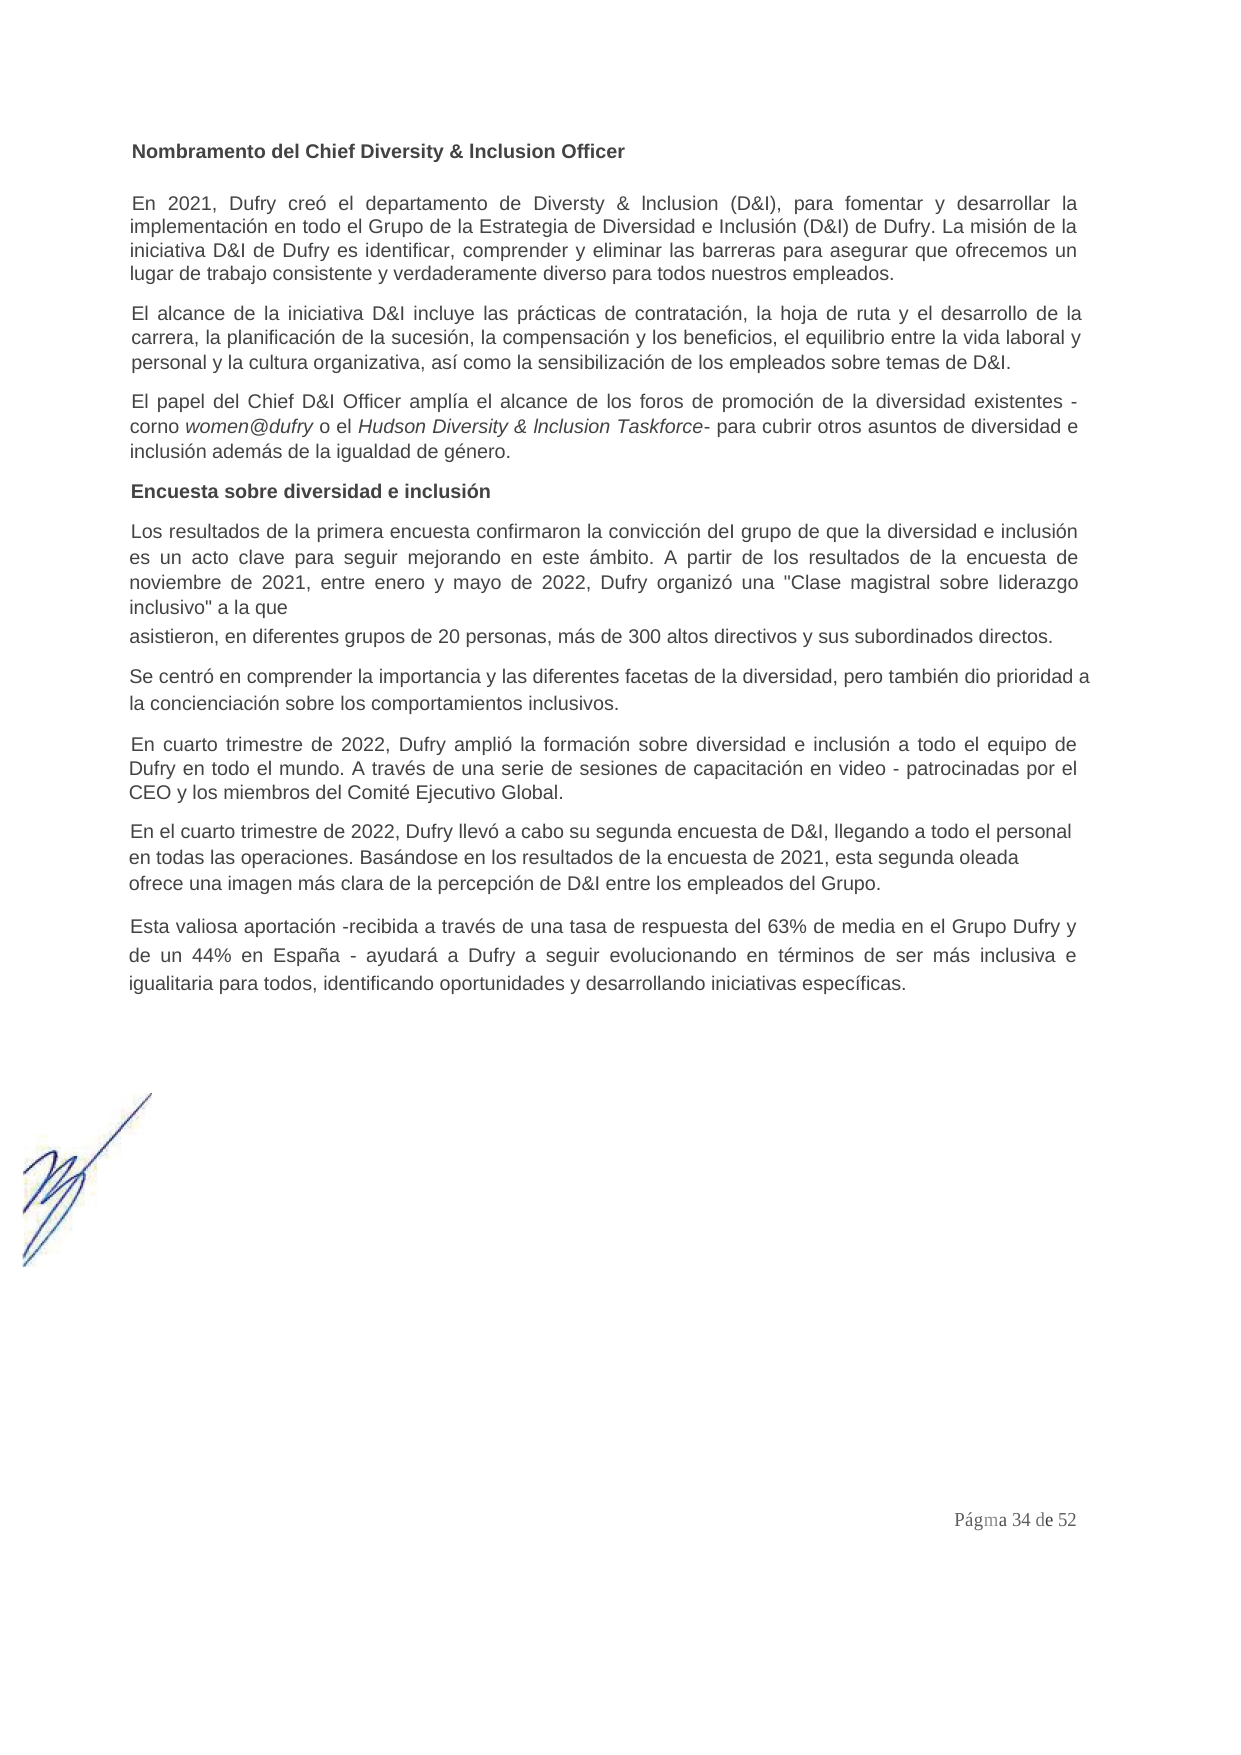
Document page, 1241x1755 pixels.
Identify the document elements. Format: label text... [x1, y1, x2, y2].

text Págma 34 de 52 [10, 1508, 1077, 1531]
text Los resultados de la primera encuesta confirmaron la convicción deI grupo de que la diversidad e inclusión es un acto clave para seguir mejorando en este ámbito. A partir de los resultados de la encuesta de noviembre de 2021, entre enero y mayo de 2022, Dufry organizó una "Clase magistral sobre liderazgo inclusivo" a la que [129, 520, 1080, 618]
text En 2021, Dufry creó el departamento de Diversty & lnclusion (D&I), para fomentar y desarrollar la implementación en todo el Grupo de la Estrategia de Diversidad e Inclusión (D&I) de Dufry. La misión de la iniciativa D&I de Dufry es identificar, comprender y eliminar las barreras para asegurar que ofrecemos un lugar de trabajo consistente y verdaderamente diverso para todos nuestros empleados. [129, 191, 1079, 285]
text El alcance de la iniciativa D&I incluye las prácticas de contratación, la hoja de ruta y el desarrollo de la carrera, la planificación de la sucesión, la compensación y los beneficios, el equilibrio entre la vida laboral y personal y la cultura organizativa, así como la sensibilización de los empleados sobre temas de D&I. [131, 302, 1083, 373]
text En cuarto trimestre de 2022, Dufry amplió la formación sobre diversidad e inclusión a todo el equipo de Dufry en todo el mundo. A través de una serie de sesiones de capacitación en video - patrocinadas por el CEO y los miembros del Comité Ejecutivo Global. [128, 732, 1079, 803]
text Esta valiosa aportación -recibida a través de una tasa de respuesta del 63% de media en el Grupo Dufry y de un 44% en España - ayudará a Dufry a seguir evolucionando en términos de ser más inclusiva e igualitaria para todos, identificando oportunidades y desarrollando iniciativas específicas. [128, 911, 1079, 997]
text asistieron, en diferentes grupos de 20 personas, más de 300 altos directivos y sus subordinados directos. [129, 621, 1095, 649]
text la concienciación sobre los comportamientos inclusivos. [129, 692, 1095, 715]
text El papel del Chief D&I Officer amplía el alcance de los foros de promoción de la diversidad existentes -corno women@dufry o el Hudson Diversity & lnclusion Taskforce- para cubrir otros asuntos de diversidad e inclusión además de la igualdad de género. [129, 390, 1079, 463]
text Se centró en comprender la importancia y las diferentes facetas de la diversidad, pero también dio prioridad a [129, 665, 1095, 688]
text Encuesta sobre diversidad e inclusión [131, 480, 1095, 503]
text En el cuarto trimestre de 2022, Dufry llevó a cabo su segunda encuesta de D&I, llegando a todo el personal en todas las operaciones. Basándose en los resultados de la encuesta de 2021, esta segunda oleada ofrece una imagen más clara de la percepción de D&I entre los empleados del Grupo. [128, 820, 1078, 895]
text Nombramento del Chief Diversity & lnclusion Officer [132, 140, 1095, 162]
